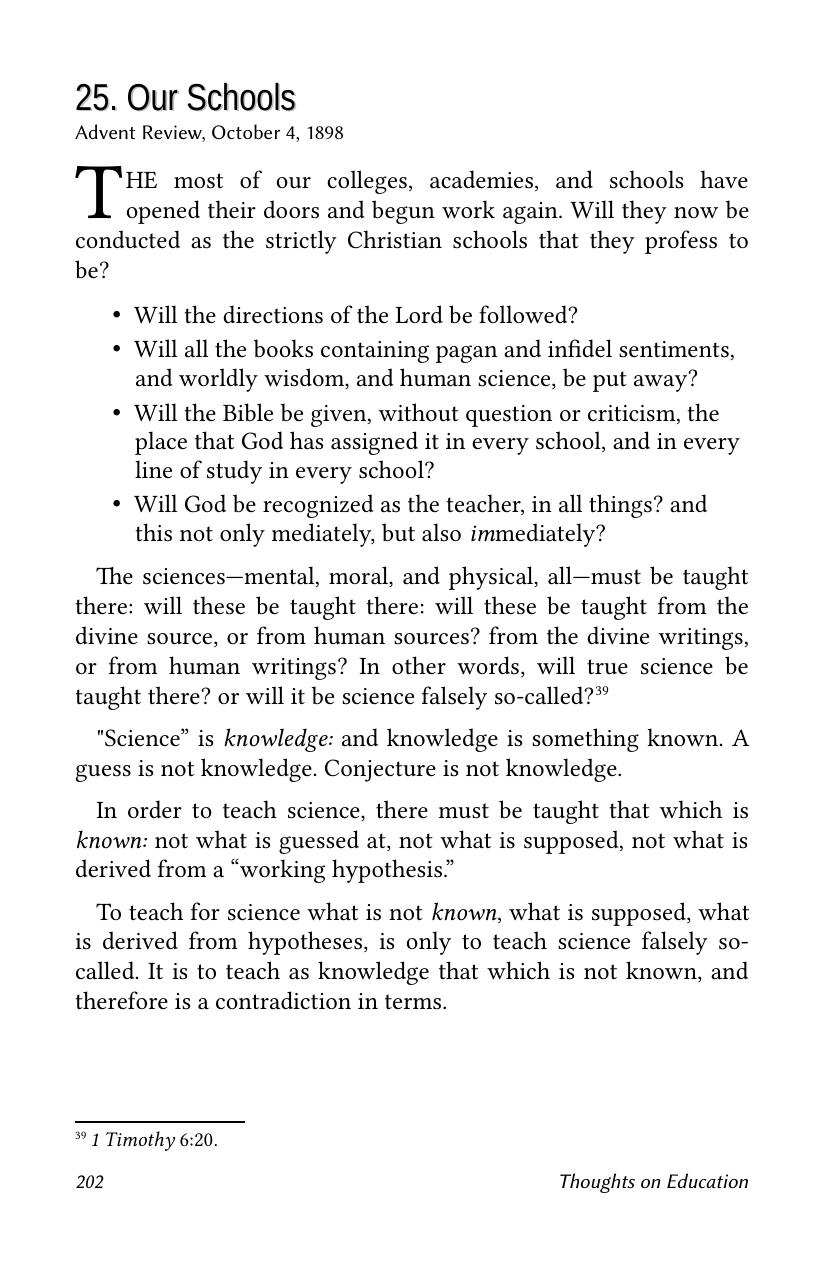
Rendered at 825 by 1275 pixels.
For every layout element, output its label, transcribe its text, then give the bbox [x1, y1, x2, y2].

list Will all the books containing pagan and infidel sentiments, and worldly wisdom, and human science, be put away? [112, 335, 750, 392]
list Will the directions of the Lord be followed? [112, 301, 750, 329]
text "Science” is knowledge: and knowledge is something known. A guess is not knowledge. Conjecture is not knowledge. [75, 724, 750, 782]
list Will the Bible be given, without question or criticism, the place that God has assigned it in every school, and in every line of study in every school? [112, 398, 750, 484]
text THE most of our colleges, academies, and schools have opened their doors and begun work again. Will they now be conducted as the strictly Christian schools that they profess to be? [75, 166, 750, 284]
text In order to teach science, there must be taught that which is known: not what is guessed at, not what is supposed, not what is derived from a “working hypothesis.” [75, 796, 750, 884]
title Our Schools [75, 75, 750, 118]
text The sciences—mental, moral, and physical, all—must be taught there: will these be taught there: will these be taught from the divine source, or from human sources? from the divine writings, or from human writings? In other words, will true science be taught there? or will it be science falsely so-called? [75, 562, 750, 710]
text Advent Review, October 4, 1898 [75, 121, 750, 145]
text To teach for science what is not known, what is supposed, what is derived from hypotheses, is only to teach science falsely so-called. It is to teach as knowledge that which is not known, and therefore is a contradiction in terms. [75, 897, 750, 1016]
list Will God be recognized as the teacher, in all things? and this not only mediately, but also immediately? [112, 490, 750, 547]
text 1 Timothy 6:20. [75, 1128, 750, 1152]
